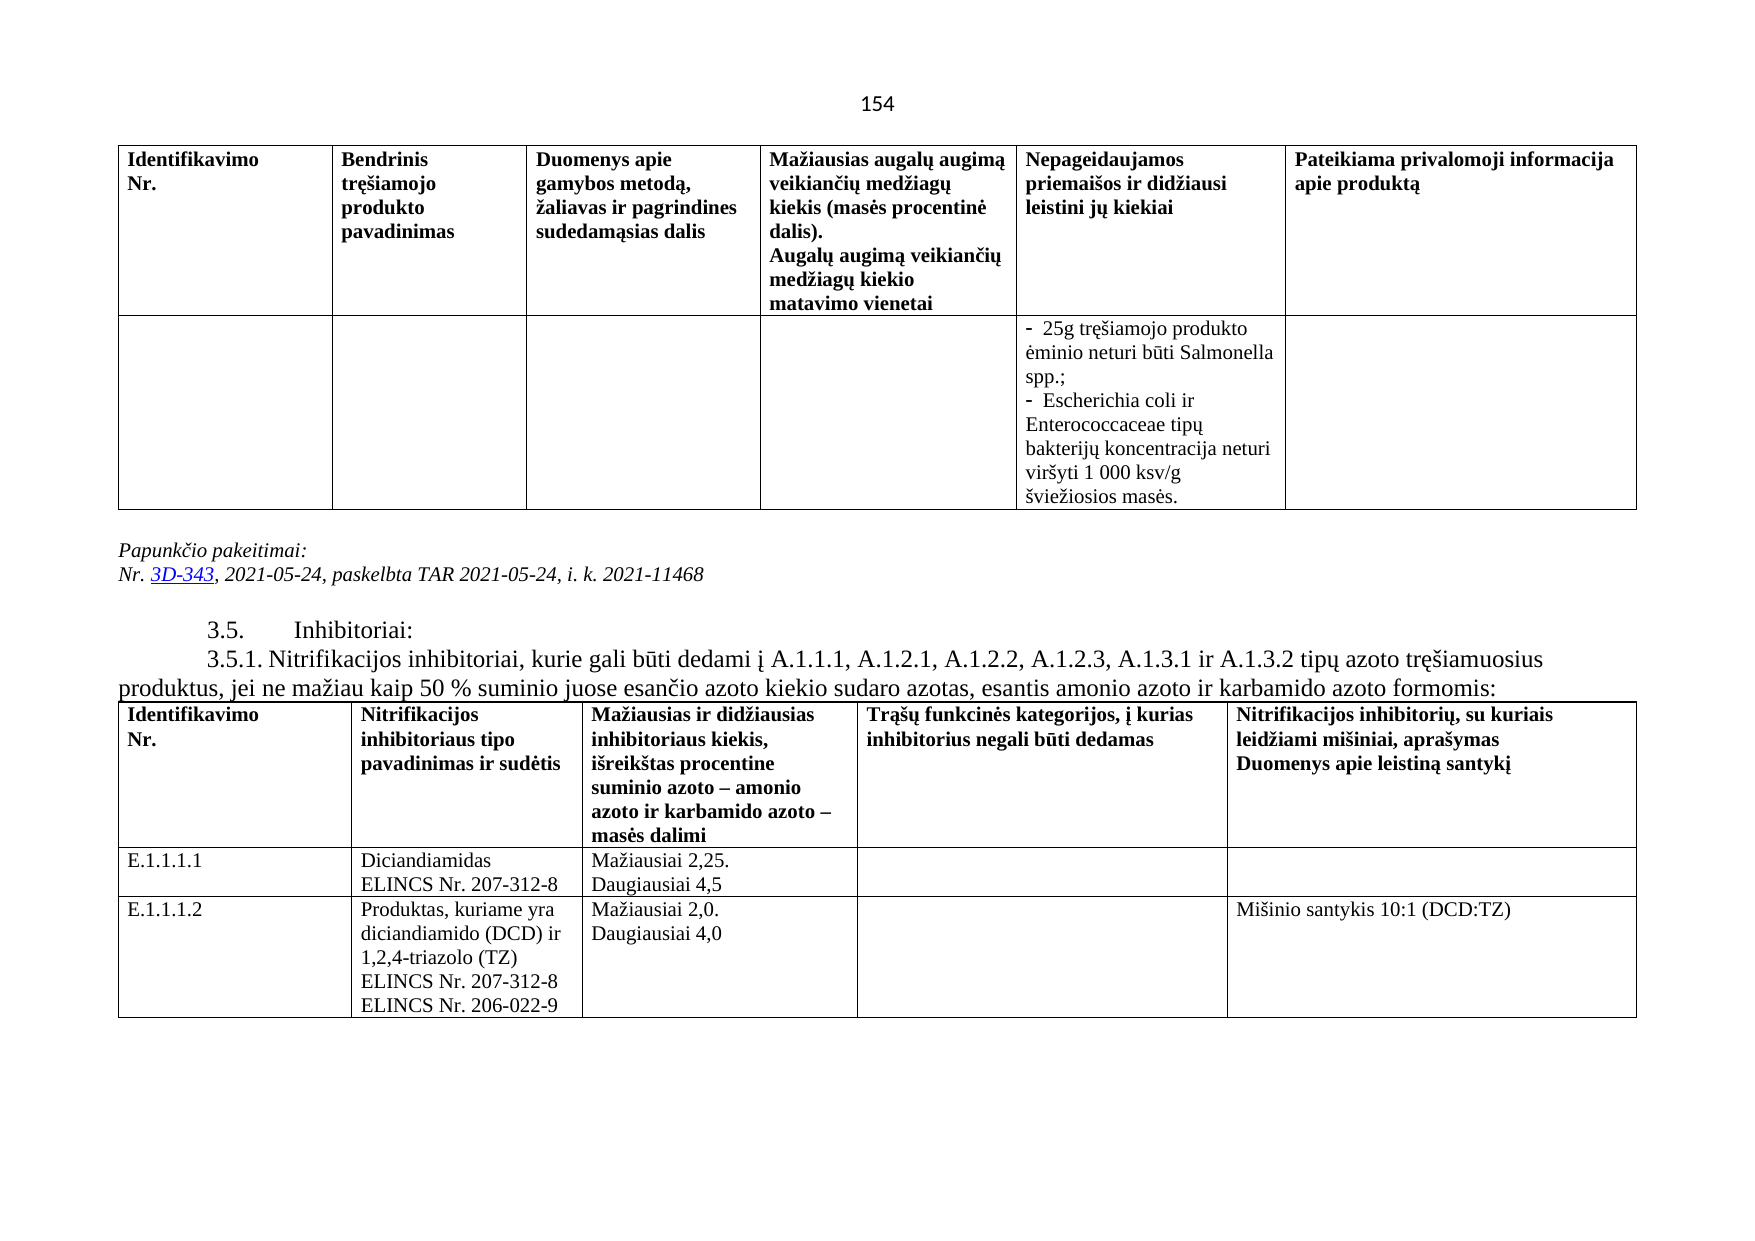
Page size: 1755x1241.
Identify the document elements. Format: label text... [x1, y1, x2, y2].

text Papunkčio pakeitimai: [118, 538, 1636, 562]
table_header Identifikavimo Nr. [119, 146, 332, 315]
table_header Bendrinis tręšiamojo produkto pavadinimas [333, 146, 526, 315]
table_cell [858, 897, 1227, 1017]
table_cell [761, 316, 1016, 508]
table_cell [119, 316, 332, 508]
table_header Nepageidaujamos priemaišos ir didžiausi leistini jų kiekiai [1017, 146, 1285, 315]
table_header Identifikavimo Nr. [119, 703, 351, 847]
table_cell [1286, 316, 1636, 508]
text Nr. 3D-343, 2021-05-24, paskelbta TAR 2021-05-24, i. k. 2021-11468 [118, 562, 1636, 586]
table_header Pateikiama privalomoji informacija apie produktą [1286, 146, 1636, 315]
table_cell Produktas, kuriame yra diciandiamido (DCD) ir 1,2,4-triazolo (TZ) ELINCS Nr. 207-312-8 ELINCS Nr. 206-022-9 [352, 897, 582, 1017]
table_cell Mišinio santykis 10:1 (DCD:TZ) [1228, 897, 1636, 1017]
table_header Duomenys apie gamybos metodą, žaliavas ir pagrindines sudedamąsias dalis [527, 146, 760, 315]
table_cell [858, 848, 1227, 896]
table_cell [527, 316, 760, 508]
table_header Trąšų funkcinės kategorijos, į kurias inhibitorius negali būti dedamas [858, 703, 1227, 847]
table_cell E.1.1.1.2 [119, 897, 351, 1017]
table_header Mažiausias augalų augimą veikiančių medžiagų kiekis (masės procentinė dalis). Augalų augimą veikiančių medžiagų kiekio matavimo vienetai [761, 146, 1016, 315]
table_cell Mažiausiai 2,0. Daugiausiai 4,0 [583, 897, 857, 1017]
table_header Nitrifikacijos inhibitorių, su kuriais leidžiami mišiniai, aprašymas Duomenys apie leistiną santykį [1228, 703, 1636, 847]
table_cell [333, 316, 526, 508]
table_header Mažiausias ir didžiausias inhibitoriaus kiekis, išreikštas procentine suminio azoto – amonio azoto ir karbamido azoto – masės dalimi [583, 703, 857, 847]
table_cell 25g tręšiamojo produkto ėminio neturi būti Salmonella spp.; Escherichia coli ir Enterococcaceae tipų bakterijų koncentracija neturi viršyti 1 000 ksv/g šviežiosios masės. [1017, 316, 1285, 508]
text 3.5.1. Nitrifikacijos inhibitoriai, kurie gali būti dedami į A.1.1.1, A.1.2.1, A.1.2.2, A.1.2.3, A.1.3.1 ir A.1.3.2 tipų azoto tręšiamuosius produktus, jei ne mažiau kaip 50 % suminio juose esančio azoto kiekio sudaro azotas, esantis amonio azoto ir karbamido azoto formomis: [118, 644, 1636, 701]
table_cell Mažiausiai 2,25. Daugiausiai 4,5 [583, 848, 857, 896]
table_cell Diciandiamidas ELINCS Nr. 207-312-8 [352, 848, 582, 896]
table_cell E.1.1.1.1 [119, 848, 351, 896]
table_cell [1228, 848, 1636, 896]
text 3.5. Inhibitoriai: [207, 615, 1636, 644]
table_header Nitrifikacijos inhibitoriaus tipo pavadinimas ir sudėtis [352, 703, 582, 847]
